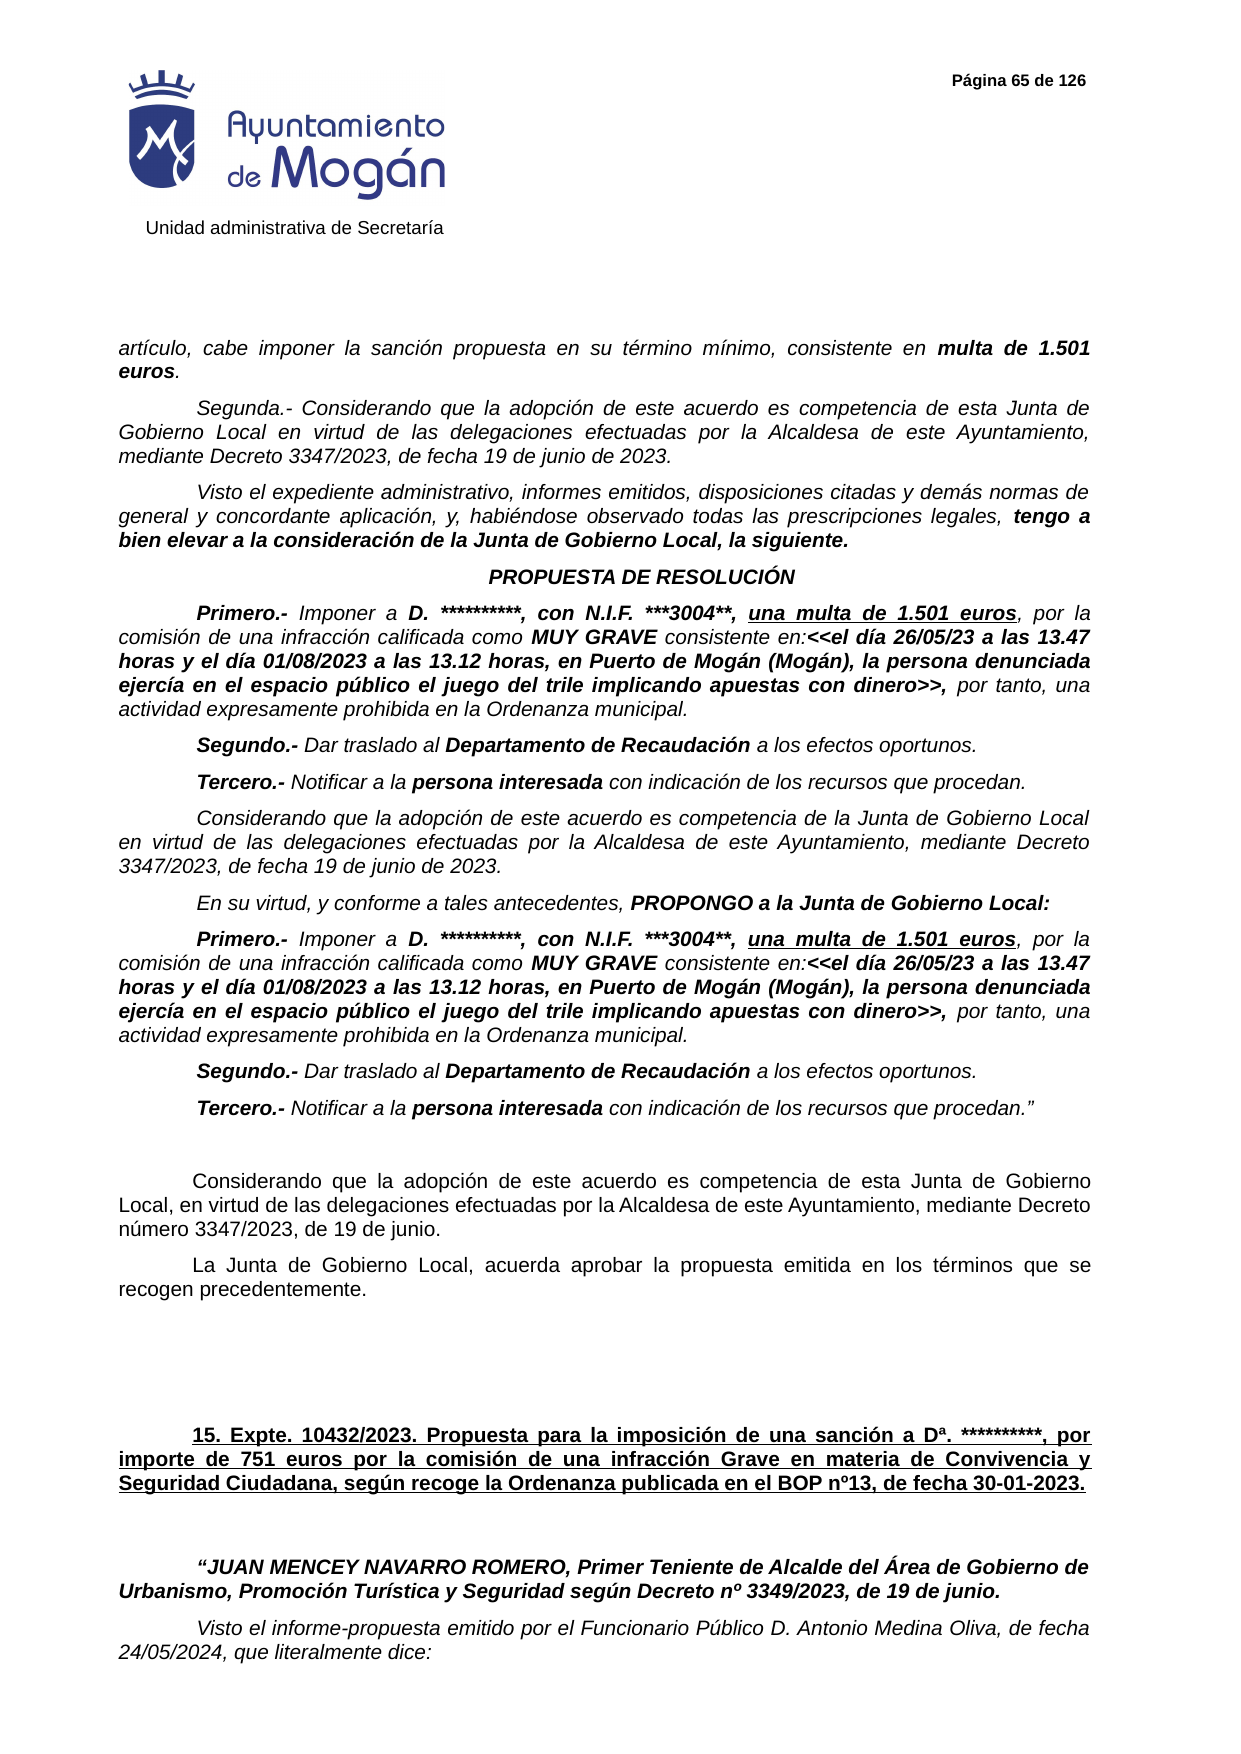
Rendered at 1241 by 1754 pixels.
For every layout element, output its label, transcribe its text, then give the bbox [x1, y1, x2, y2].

text Seguridad Ciudadana, según recoge la Ordenanza publicada en el BOP nº13, de fecha 30-01-2023. [118, 1469, 1092, 1495]
text Tercero.- Notificar a la persona interesada con indicación de los recursos que procedan. [118, 770, 1092, 794]
text Segundo.- Dar traslado al Departamento de Recaudación a los efectos oportunos. [118, 733, 1092, 757]
text PROPUESTA DE RESOLUCIÓN [118, 564, 1092, 588]
text Considerando que la adopción de este acuerdo es competencia de la Junta de Gobierno Local en virtud de las delegaciones efectuadas por la Alcaldesa de este Ayuntamiento, mediante Decreto 3347/2023, de fecha 19 de junio de 2023. [118, 806, 1092, 878]
text Visto el expediente administrativo, informes emitidos, disposiciones citadas y demás normas de general y concordante aplicación, y, habiéndose observado todas las prescripciones legales, tengo a bien elevar a la consideración de la Junta de Gobierno Local, la siguiente. [118, 480, 1092, 552]
text Segunda.- Considerando que la adopción de este acuerdo es competencia de esta Junta de Gobierno Local en virtud de las delegaciones efectuadas por la Alcaldesa de este Ayuntamiento, mediante Decreto 3347/2023, de fecha 19 de junio de 2023. [118, 396, 1092, 468]
text “JUAN MENCEY NAVARRO ROMERO, Primer Teniente de Alcalde del Área de Gobierno de Urbanismo, Promoción Turística y Seguridad según Decreto nº 3349/2023, de 19 de junio. [118, 1555, 1092, 1603]
text Tercero.- Notificar a la persona interesada con indicación de los recursos que procedan.” [118, 1096, 1092, 1120]
picture [128, 70, 445, 206]
text 15. Expte. 10432/2023. Propuesta para la imposición de una sanción a Dª. **********, por importe de 751 euros por la comisión de una infracción Grave en materia de Convivencia y [118, 1423, 1092, 1468]
text Primero.- Imponer a D. **********, con N.I.F. ***3004**, una multa de 1.501 euros, por la comisión de una infracción calificada como MUY GRAVE consistente en:<<el día 26/05/23 a las 13.47 horas y el día 01/08/2023 a las 13.12 horas, en Puerto de Mogán (Mogán), la persona denunciada ejercía en el espacio público el juego del trile implicando apuestas con dinero>>, por tanto, una actividad expresamente prohibida en la Ordenanza municipal. [118, 601, 1092, 721]
text Considerando que la adopción de este acuerdo es competencia de esta Junta de Gobierno Local, en virtud de las delegaciones efectuadas por la Alcaldesa de este Ayuntamiento, mediante Decreto número 3347/2023, de 19 de junio. [118, 1169, 1092, 1241]
text En su virtud, y conforme a tales antecedentes, PROPONGO a la Junta de Gobierno Local: [118, 891, 1092, 914]
text Primero.- Imponer a D. **********, con N.I.F. ***3004**, una multa de 1.501 euros, por la comisión de una infracción calificada como MUY GRAVE consistente en:<<el día 26/05/23 a las 13.47 horas y el día 01/08/2023 a las 13.12 horas, en Puerto de Mogán (Mogán), la persona denunciada ejercía en el espacio público el juego del trile implicando apuestas con dinero>>, por tanto, una actividad expresamente prohibida en la Ordenanza municipal. [118, 927, 1092, 1047]
text Segundo.- Dar traslado al Departamento de Recaudación a los efectos oportunos. [118, 1059, 1092, 1083]
text artículo, cabe imponer la sanción propuesta en su término mínimo, consistente en multa de 1.501 euros. [118, 335, 1092, 383]
text Visto el informe-propuesta emitido por el Funcionario Público D. Antonio Medina Oliva, de fecha 24/05/2024, que literalmente dice: [118, 1616, 1092, 1663]
text La Junta de Gobierno Local, acuerda aprobar la propuesta emitida en los términos que se recogen precedentemente. [118, 1253, 1092, 1301]
